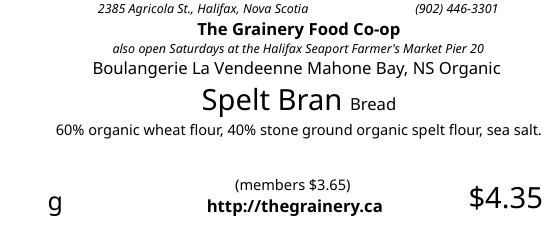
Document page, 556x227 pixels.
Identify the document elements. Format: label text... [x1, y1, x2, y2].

table_cell g [47, 175, 153, 217]
table_cell (members $3.65) http://thegrainery.ca [153, 175, 436, 217]
table_cell $4.35 [436, 175, 550, 217]
table_header 2385 Agricola St., Halifax, Nova Scotia (902) 446-3301 The Grainery Food Co-op also open Saturdays at the Halifax Seaport Farmer's Market Pier 20 [47, 0, 550, 57]
table_cell Boulangerie La Vendeenne Mahone Bay, NS Organic Spelt Bran Bread 60% organic wheat flour, 40% stone ground organic spelt flour, sea salt. [47, 57, 550, 175]
